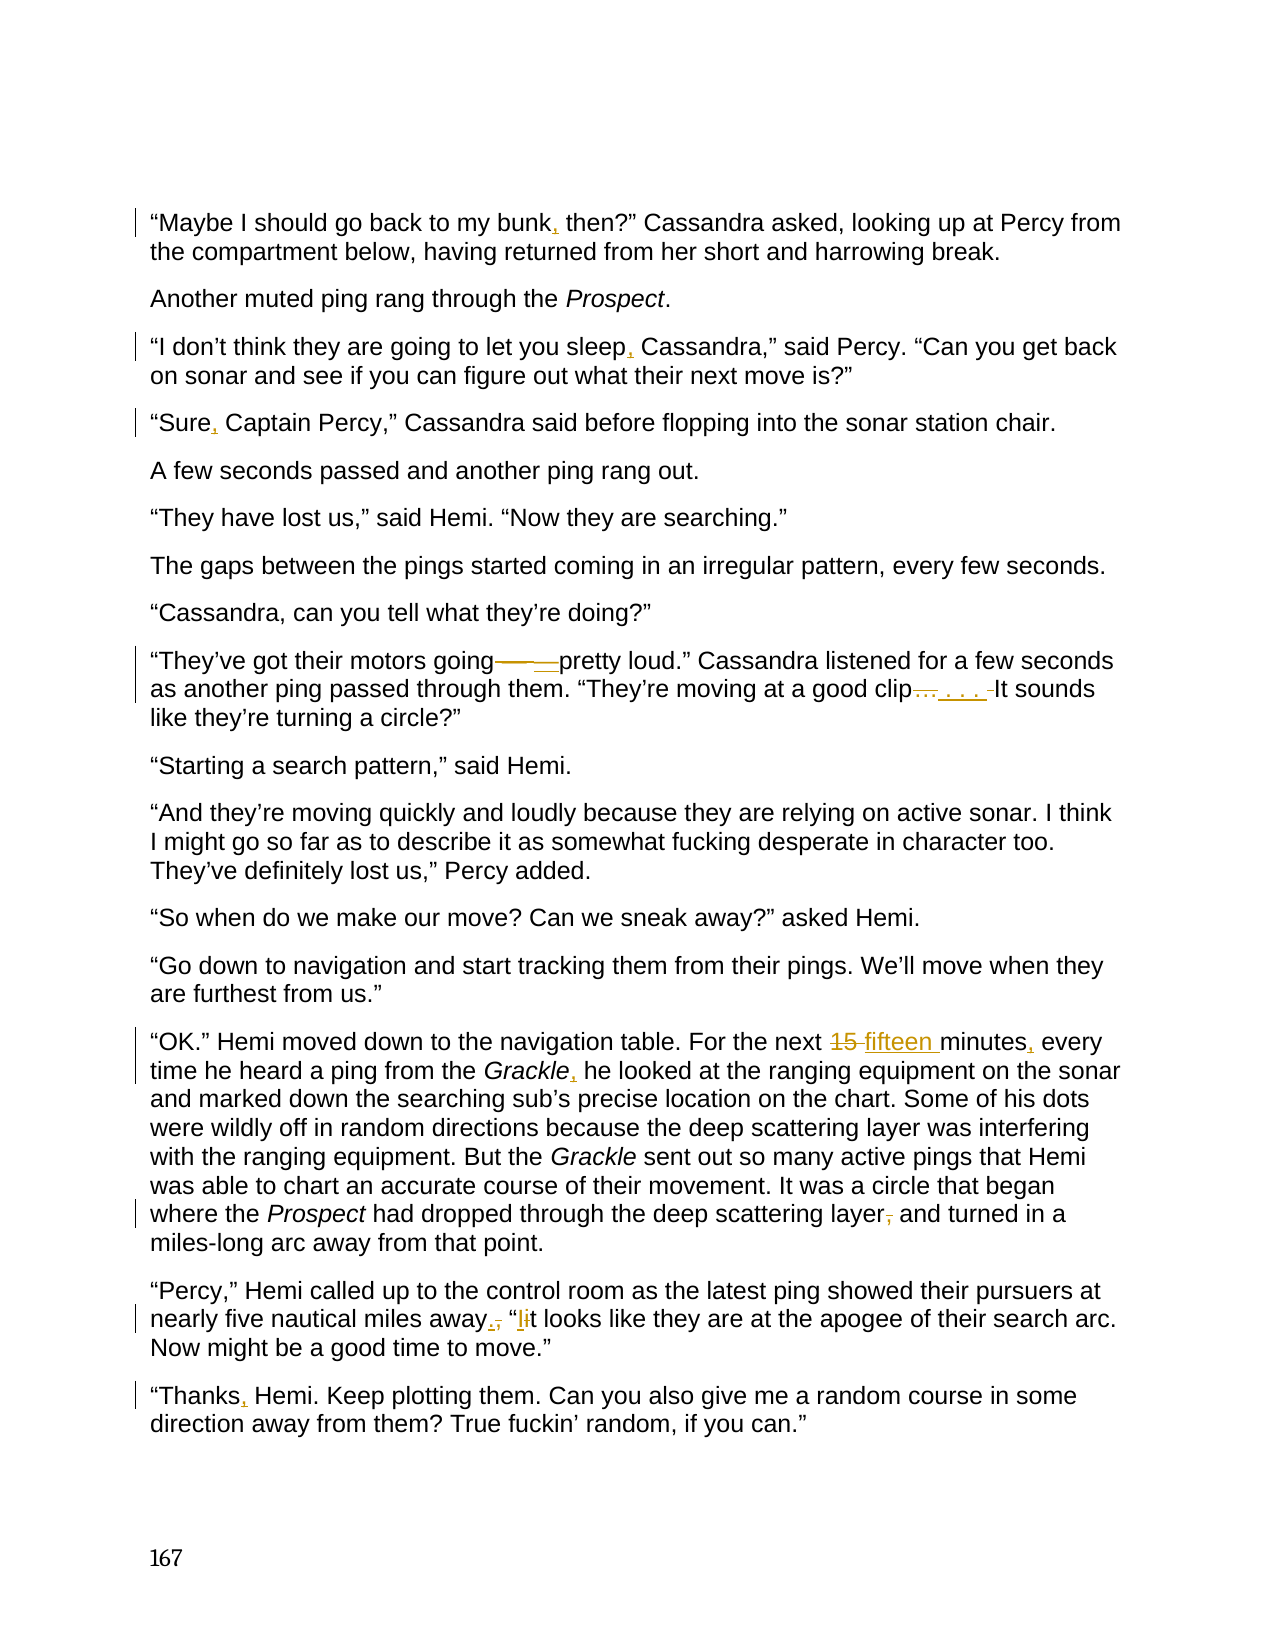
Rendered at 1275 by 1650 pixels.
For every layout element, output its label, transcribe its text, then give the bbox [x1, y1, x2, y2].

text “OK.” Hemi moved down to the navigation table. For the next fifteen minutes, every time he heard a ping from the Grackle, he looked at the ranging equipment on the sonar and marked down the searching sub’s precise location on the chart. Some of his dots were wildly off in random directions because the deep scattering layer was interfering with the ranging equipment. But the Grackle sent out so many active pings that Hemi was able to chart an accurate course of their movement. It was a circle that began where the Prospect had dropped through the deep scattering layer and turned in a miles-long arc away from that point. [150, 1027, 1125, 1257]
text Another muted ping rang through the Prospect. [150, 284, 1125, 313]
text “Starting a search pattern,” said Hemi. [150, 751, 1125, 779]
text “Percy,” Hemi called up to the control room as the latest ping showed their pursuers at nearly five nautical miles away. “It looks like they are at the apogee of their search arc. Now might be a good time to move.” [150, 1276, 1125, 1362]
text “Sure, Captain Percy,” Cassandra said before flopping into the sonar station chair. [150, 408, 1125, 437]
text “They have lost us,” said Hemi. “Now they are searching.” [150, 503, 1125, 532]
text “Maybe I should go back to my bunk, then?” Cassandra asked, looking up at Percy from the compartment below, having returned from her short and harrowing break. [150, 208, 1125, 266]
text “So when do we make our move? Can we sneak away?” asked Hemi. [150, 903, 1125, 932]
text A few seconds passed and another ping rang out. [150, 456, 1125, 484]
text “Thanks, Hemi. Keep plotting them. Can you also give me a random course in some direction away from them? True fuckin’ random, if you can.” [150, 1381, 1125, 1438]
text “And they’re moving quickly and loudly because they are relying on active sonar. I think I might go so far as to describe it as somewhat fucking desperate in character too. They’ve definitely lost us,” Percy added. [150, 798, 1125, 884]
text The gaps between the pings started coming in an irregular pattern, every few seconds. [150, 551, 1125, 579]
text “Go down to navigation and start tracking them from their pings. We’ll move when they are furthest from us.” [150, 951, 1125, 1008]
text “I don’t think they are going to let you sleep, Cassandra,” said Percy. “Can you get back on sonar and see if you can figure out what their next move is?” [150, 332, 1125, 389]
text “Cassandra, can you tell what they’re doing?” [150, 598, 1125, 627]
text “They’ve got their motors going—pretty loud.” Cassandra listened for a few seconds as another ping passed through them. “They’re moving at a good clip . . . It sounds like they’re turning a circle?” [150, 646, 1125, 732]
